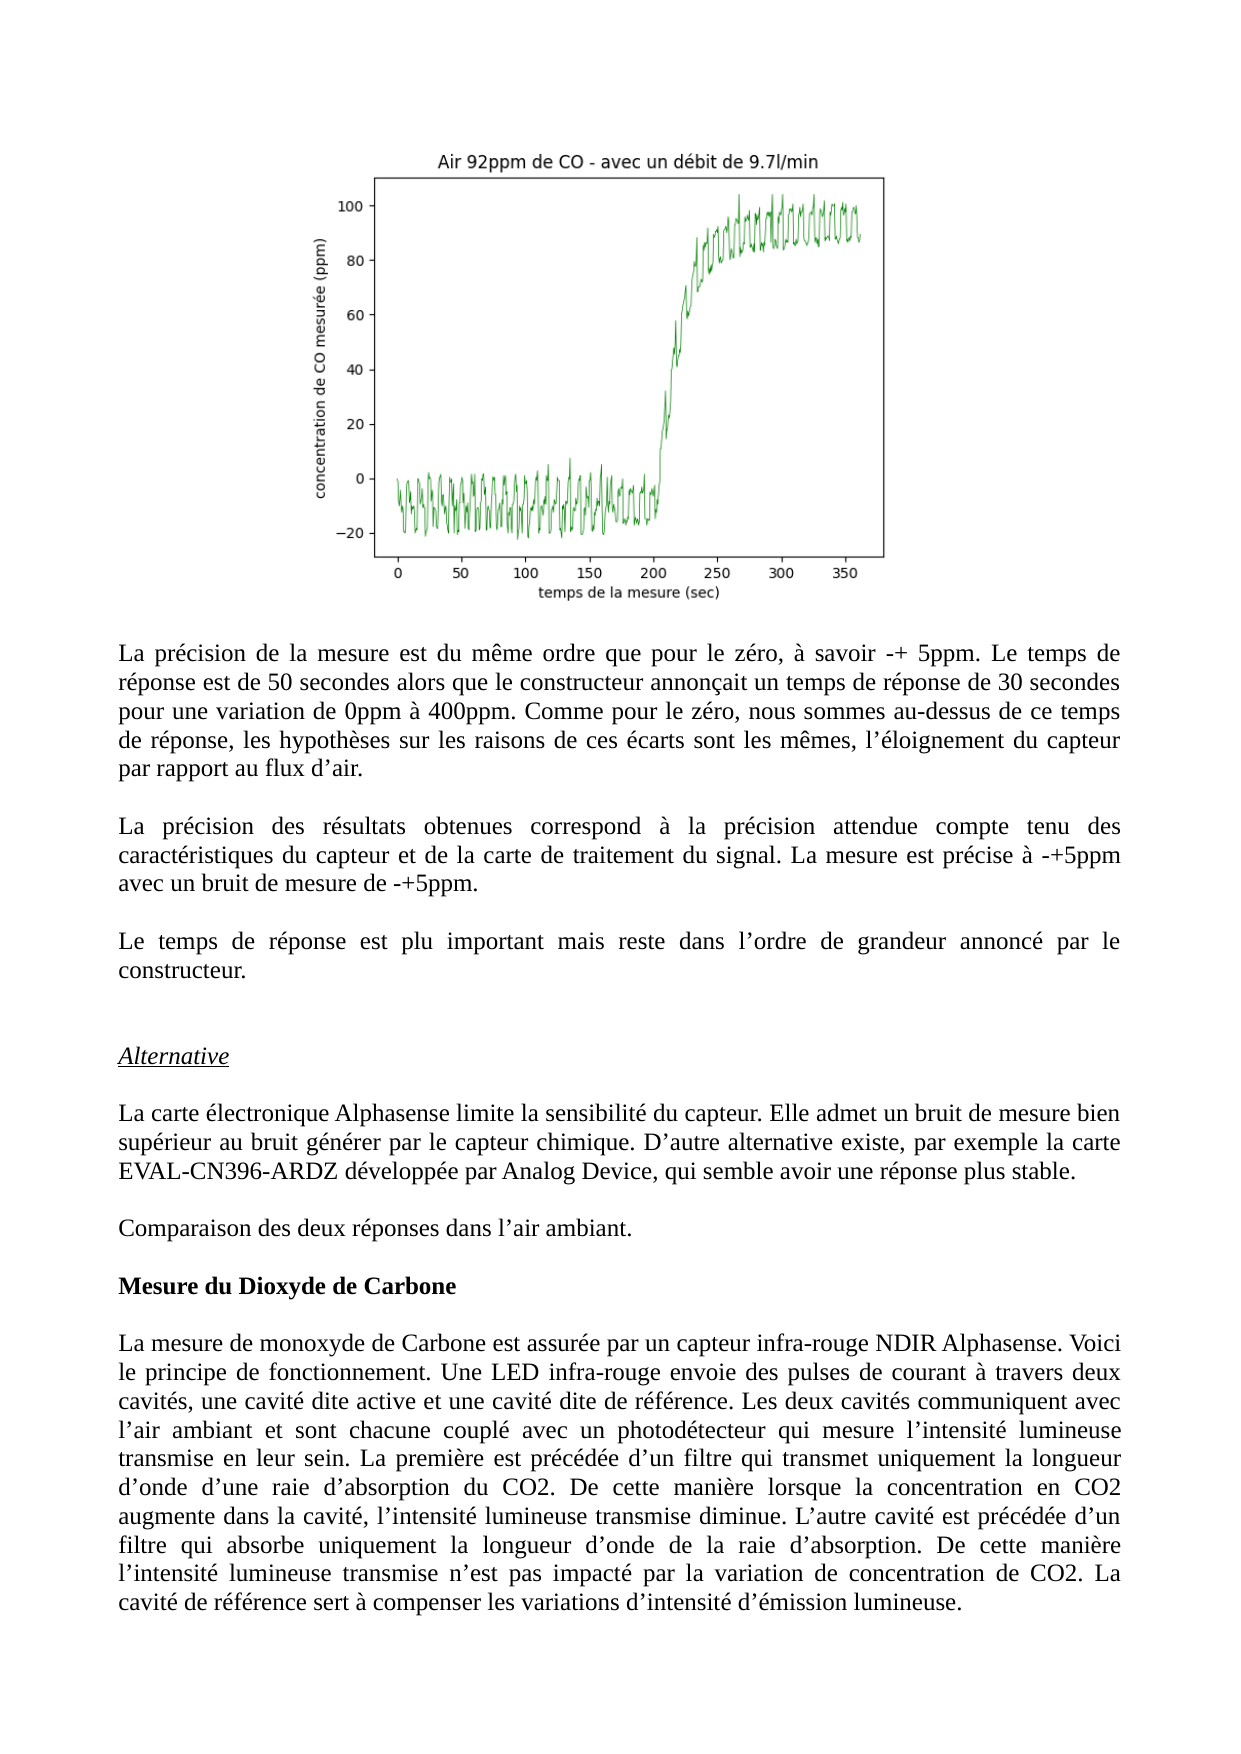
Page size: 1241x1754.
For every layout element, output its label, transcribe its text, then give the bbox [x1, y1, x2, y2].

text La précision des résultats obtenues correspond à la précision attendue compte tenu des caractéristiques du capteur et de la carte de traitement du signal. La mesure est précise à -+5ppm avec un bruit de mesure de -+5ppm. [118, 811, 1122, 897]
text La précision de la mesure est du même ordre que pour le zéro, à savoir -+ 5ppm. Le temps de réponse est de 50 secondes alors que le constructeur annonçait un temps de réponse de 30 secondes pour une variation de 0ppm à 400ppm. Comme pour le zéro, nous sommes au-dessus de ce temps de réponse, les hypothèses sur les raisons de ces écarts sont les mêmes, l’éloignement du capteur par rapport au flux d’air. [118, 638, 1122, 782]
text Le temps de réponse est plu important mais reste dans l’ordre de grandeur annoncé par le constructeur. [118, 926, 1122, 983]
text Alternative [118, 1041, 1122, 1070]
text Mesure du Dioxyde de Carbone [118, 1271, 1122, 1300]
text Comparaison des deux réponses dans l’air ambiant. [118, 1213, 1122, 1242]
text La mesure de monoxyde de Carbone est assurée par un capteur infra-rouge NDIR Alphasense. Voici le principe de fonctionnement. Une LED infra-rouge envoie des pulses de courant à travers deux cavités, une cavité dite active et une cavité dite de référence. Les deux cavités communiquent avec l’air ambiant et sont chacune couplé avec un photodétecteur qui mesure l’intensité lumineuse transmise en leur sein. La première est précédée d’un filtre qui transmet uniquement la longueur d’onde d’une raie d’absorption du CO2. De cette manière lorsque la concentration en CO2 augmente dans la cavité, l’intensité lumineuse transmise diminue. L’autre cavité est précédée d’un filtre qui absorbe uniquement la longueur d’onde de la raie d’absorption. De cette manière l’intensité lumineuse transmise n’est pas impacté par la variation de concentration de CO2. La cavité de référence sert à compenser les variations d’intensité d’émission lumineuse. [118, 1328, 1122, 1616]
text La carte électronique Alphasense limite la sensibilité du capteur. Elle admet un bruit de mesure bien supérieur au bruit générer par le capteur chimique. D’autre alternative existe, par exemple la carte EVAL-CN396-ARDZ développée par Analog Device, qui semble avoir une réponse plus stable. [118, 1098, 1122, 1185]
